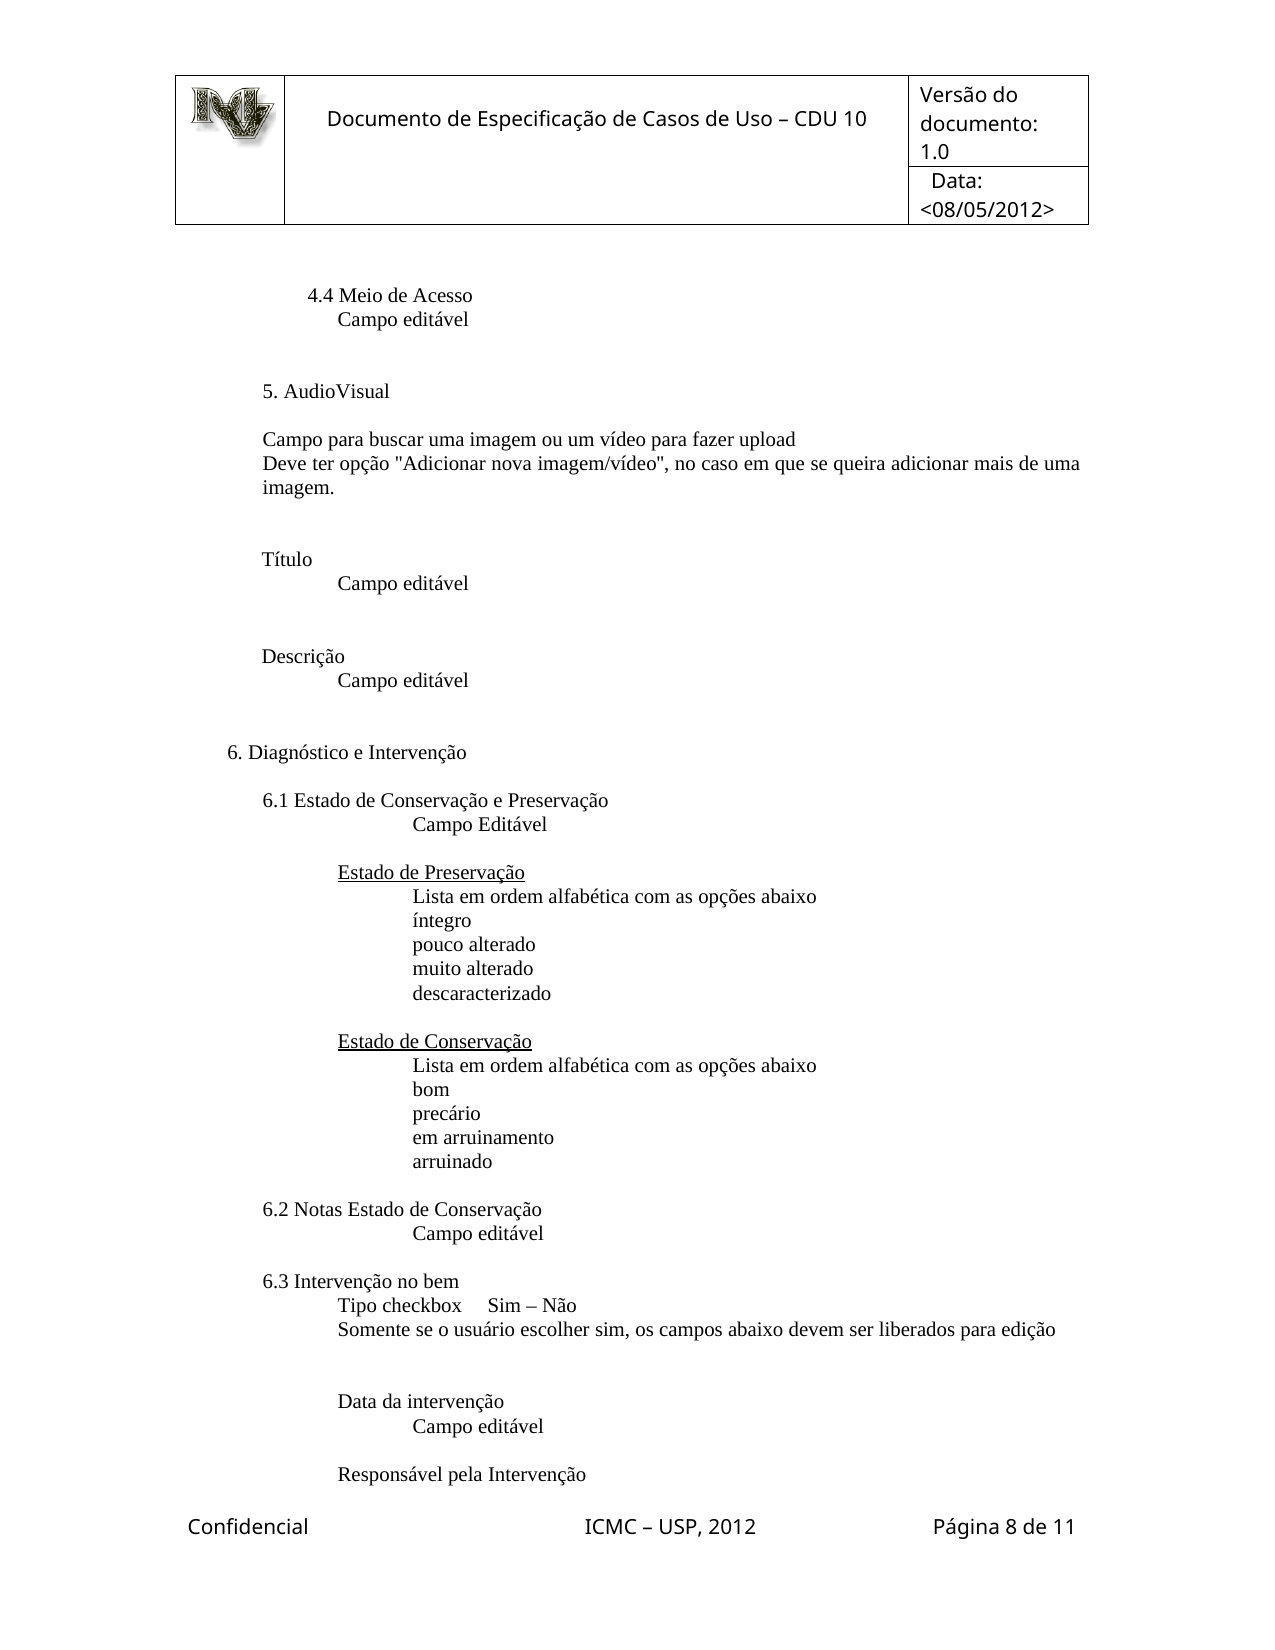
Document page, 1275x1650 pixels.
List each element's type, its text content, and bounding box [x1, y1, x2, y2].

text Somente se o usuário escolher sim, os campos abaixo devem ser liberados para edição [224, 1317, 1087, 1341]
text íntegro [224, 908, 1087, 932]
text Estado de Preservação [224, 860, 1087, 884]
text 5. AudioVisual [192, 379, 1087, 403]
text bom [224, 1077, 1087, 1101]
text Tipo checkbox Sim – Não [224, 1293, 1087, 1317]
text Lista em ordem alfabética com as opções abaixo [224, 884, 1087, 908]
text Campo para buscar uma imagem ou um vídeo para fazer upload [192, 427, 1087, 451]
list Responsável pela Intervenção [294, 1462, 1087, 1486]
text Campo editável [192, 571, 1087, 595]
list Campo editável [294, 1413, 1087, 1438]
text muito alterado [224, 956, 1087, 980]
text Título [192, 547, 1087, 571]
text Descrição [192, 643, 1087, 668]
text 6.3 Intervenção no bem [224, 1269, 1087, 1293]
text descaracterizado [224, 980, 1087, 1004]
text precário [224, 1101, 1087, 1125]
text Estado de Conservação [224, 1028, 1087, 1053]
text Campo editável [192, 307, 1087, 331]
text Campo Editável [224, 812, 1087, 836]
list 6. Diagnóstico e Intervenção [224, 740, 1087, 764]
list Data da intervenção [294, 1389, 1087, 1413]
text 6.2 Notas Estado de Conservação [224, 1197, 1087, 1221]
text Campo editável [192, 668, 1087, 692]
text 6.1 Estado de Conservação e Preservação [224, 788, 1087, 812]
picture [186, 76, 277, 151]
text Campo editável [224, 1221, 1087, 1245]
text 4.4 Meio de Acesso [192, 283, 1087, 307]
text Lista em ordem alfabética com as opções abaixo [224, 1053, 1087, 1077]
text em arruinamento [224, 1125, 1087, 1149]
text Deve ter opção ''Adicionar nova imagem/vídeo'', no caso em que se queira adicionar mais de uma imagem. [192, 451, 1087, 499]
text pouco alterado [224, 932, 1087, 956]
text arruinado [224, 1149, 1087, 1173]
